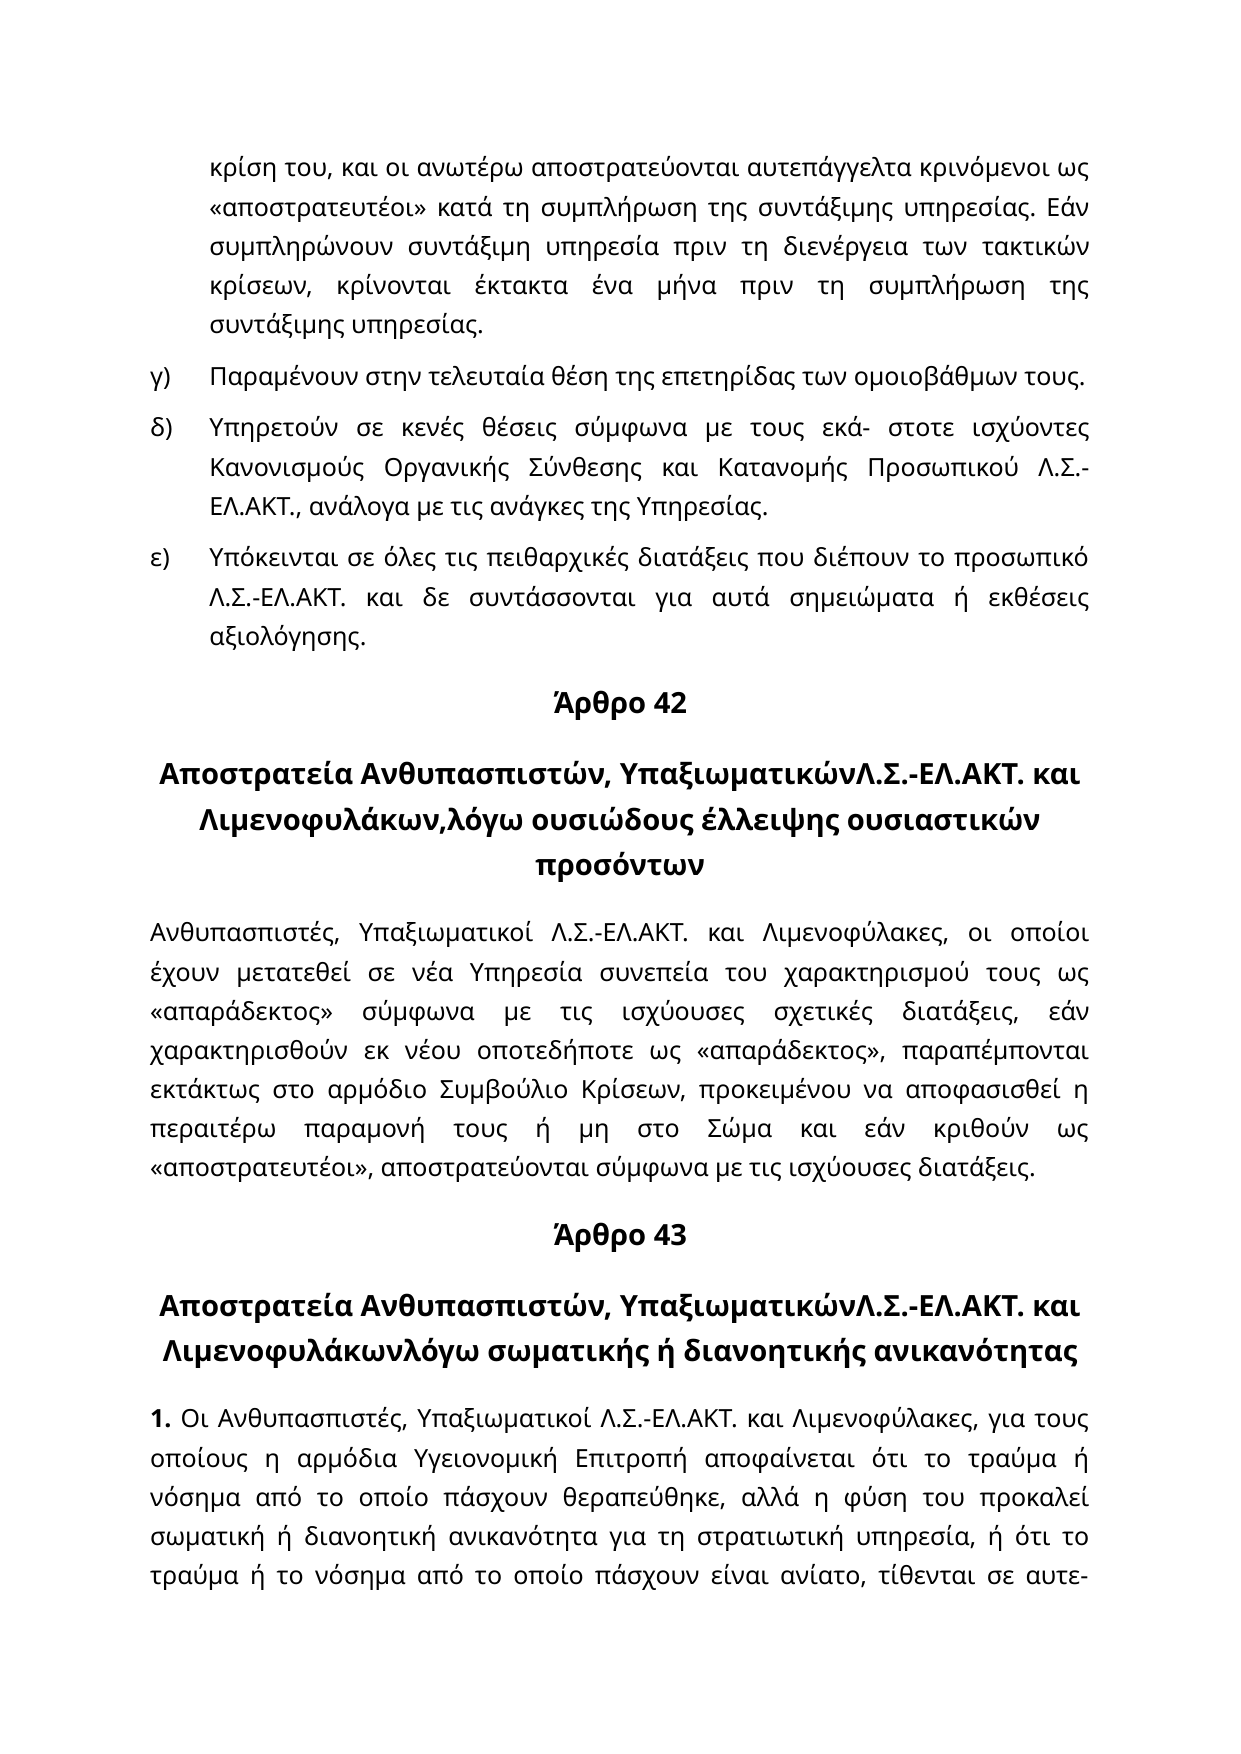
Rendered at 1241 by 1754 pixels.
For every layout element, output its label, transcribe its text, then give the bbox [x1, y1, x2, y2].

subtitle Άρθρο 43 [150, 1214, 1090, 1254]
subtitle Αποστρατεία Ανθυπασπιστών, ΥπαξιωματικώνΛ.Σ.-ΕΛ.ΑΚΤ. και Λιμενοφυλάκων,λόγω ουσιώδους έλλειψης ουσιαστικών προσόντων [150, 753, 1090, 884]
subtitle Άρθρο 42 [150, 682, 1090, 722]
list κρίση του, και οι ανωτέρω αποστρατεύονται αυτεπάγγελτα κρινόμενοι ως «αποστρατευτέοι» κατά τη συμπλήρωση της συντάξιμης υπηρεσίας. Εάν συμπληρώνουν συντάξιμη υπηρεσία πριν τη διενέργεια των τακτικών κρίσεων, κρίνονται έκτακτα ένα μήνα πριν τη συμπλήρωση της συντάξιμης υπηρεσίας. [150, 150, 1090, 341]
text Ανθυπασπιστές, Υπαξιωματικοί Λ.Σ.-ΕΛ.ΑΚΤ. και Λιμενοφύλακες, οι οποίοι έχουν μετατεθεί σε νέα Υπηρεσία συνεπεία του χαρακτηρισμού τους ως «απαράδεκτος» σύμφωνα με τις ισχύουσες σχετικές διατάξεις, εάν χαρακτηρισθούν εκ νέου οποτεδήποτε ως «απαράδεκτος», παραπέμπονται εκτάκτως στο αρμόδιο Συμβούλιο Κρίσεων, προκειμένου να αποφασισθεί η περαιτέρω παραμονή τους ή μη στο Σώμα και εάν κριθούν ως «αποστρατευτέοι», αποστρατεύονται σύμφωνα με τις ισχύουσες διατάξεις. [150, 915, 1090, 1184]
list γ) Παραμένουν στην τελευταία θέση της επετηρίδας των ομοιοβάθμων τους. [150, 358, 1090, 392]
text 1. Οι Ανθυπασπιστές, Υπαξιωματικοί Λ.Σ.-ΕΛ.ΑΚΤ. και Λιμενοφύλακες, για τους οποίους η αρμόδια Υγειονομική Επιτροπή αποφαίνεται ότι το τραύμα ή νόσημα από το οποίο πάσχουν θεραπεύθηκε, αλλά η φύση του προκαλεί σωματική ή διανοητική ανικανότητα για τη στρατιωτική υπηρεσία, ή ότι το τραύμα ή το νόσημα από το οποίο πάσχουν είναι ανίατο, τίθενται σε αυτε- [150, 1401, 1090, 1592]
subtitle Αποστρατεία Ανθυπασπιστών, ΥπαξιωματικώνΛ.Σ.-ΕΛ.ΑΚΤ. και Λιμενοφυλάκωνλόγω σωματικής ή διανοητικής ανικανότητας [150, 1285, 1090, 1370]
list δ) Υπηρετούν σε κενές θέσεις σύμφωνα με τους εκά- στοτε ισχύοντες Κανονισμούς Οργανικής Σύνθεσης και Κατανομής Προσωπικού Λ.Σ.-ΕΛ.ΑΚΤ., ανάλογα με τις ανάγκες της Υπηρεσίας. [150, 410, 1090, 522]
list ε) Υπόκεινται σε όλες τις πειθαρχικές διατάξεις που διέπουν το προσωπικό Λ.Σ.-ΕΛ.ΑΚΤ. και δε συντάσσονται για αυτά σημειώματα ή εκθέσεις αξιολόγησης. [150, 540, 1090, 652]
